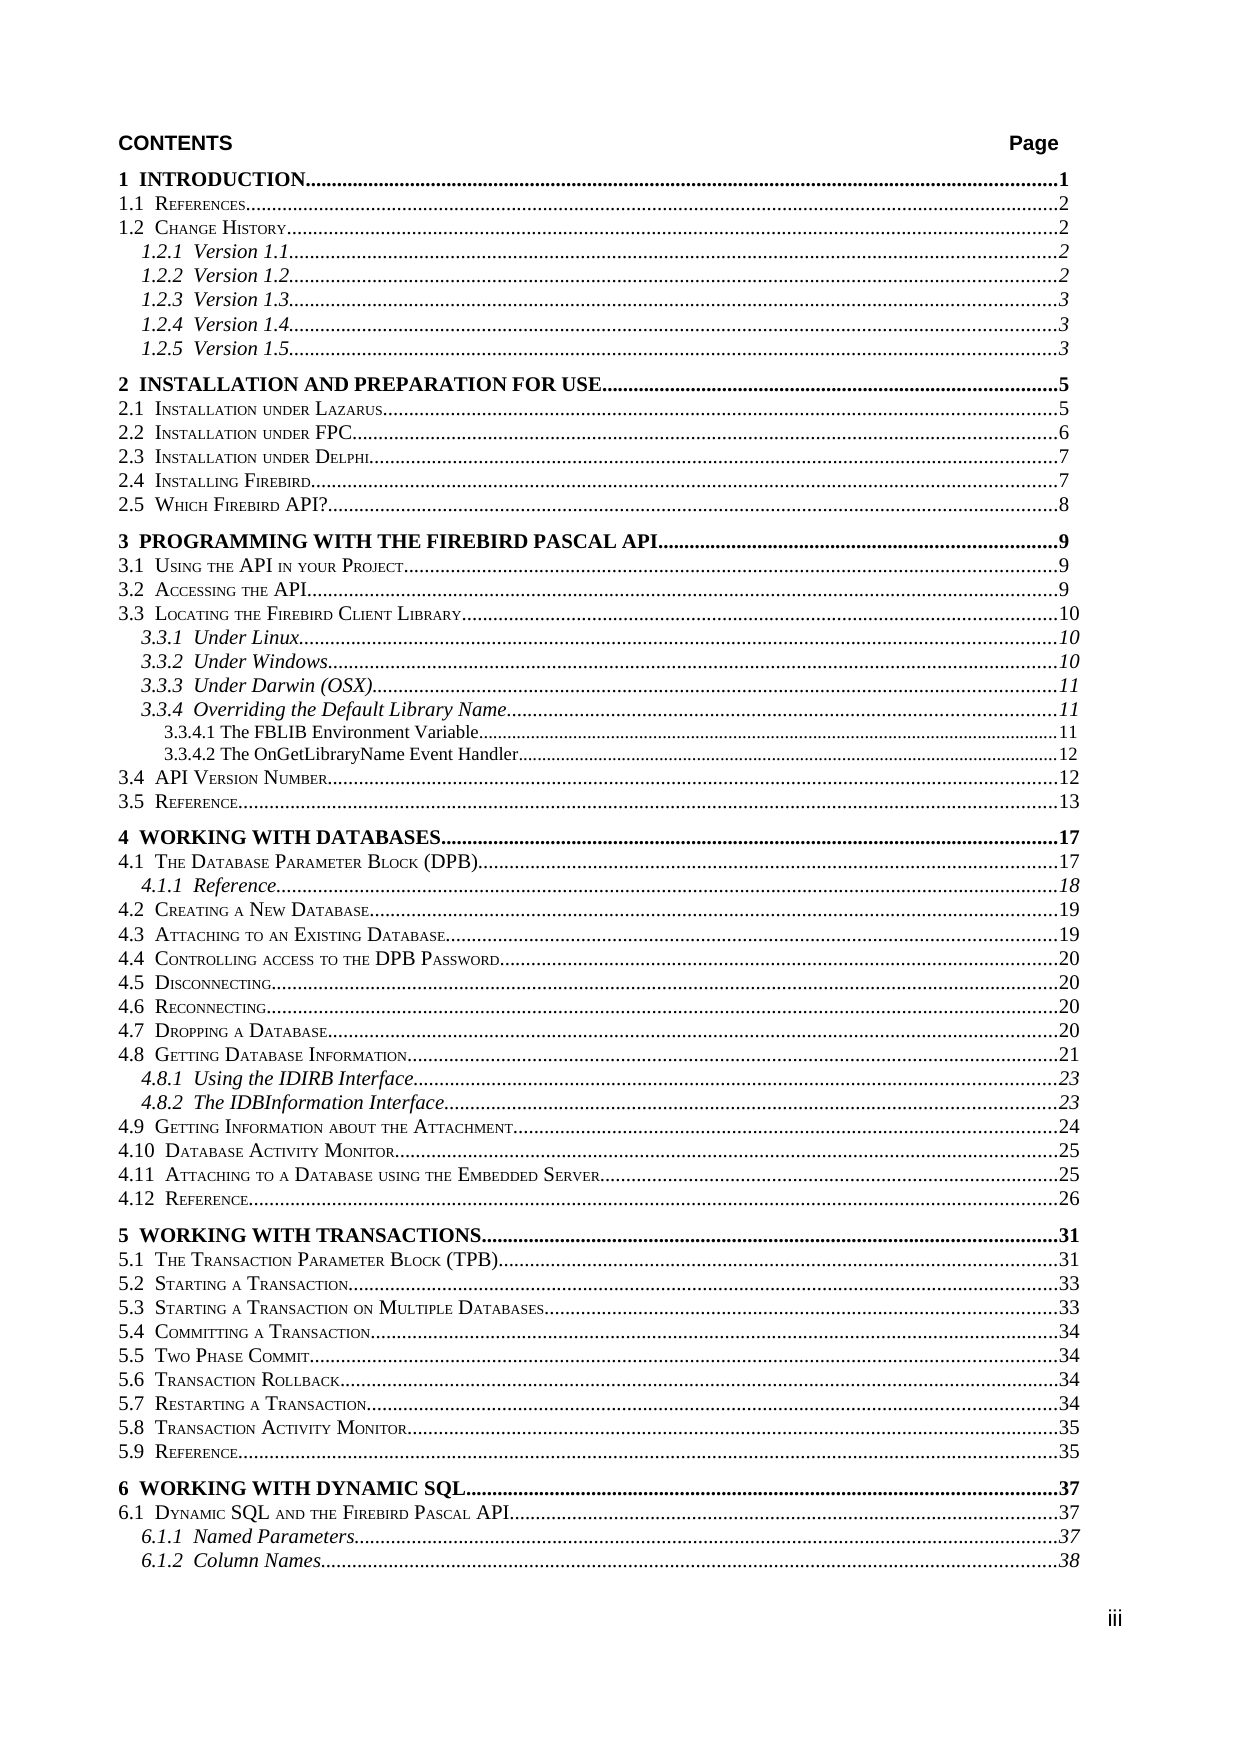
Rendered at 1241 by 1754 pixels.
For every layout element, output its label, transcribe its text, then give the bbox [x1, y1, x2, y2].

text 4.9 Getting Information about the Attachment 24 [118, 1114, 1122, 1138]
text 1.2.3 Version 1.3 3 [141, 287, 1122, 311]
text 1.2 Change History 2 [118, 215, 1122, 239]
text 6.1 Dynamic SQL and the Firebird Pascal API 37 [118, 1500, 1122, 1524]
text 3.2 Accessing the API 9 [118, 577, 1122, 601]
text 4.10 Database Activity Monitor 25 [118, 1138, 1122, 1162]
text 3.4 API Version Number 12 [118, 764, 1122, 789]
text 3.5 Reference 13 [118, 789, 1122, 813]
text 6.1.2 Column Names 38 [141, 1548, 1122, 1572]
text 4.2 Creating a New Database 19 [118, 897, 1122, 921]
text 1.2.4 Version 1.4 3 [141, 311, 1122, 336]
text 4 Working with Databases 17 [118, 825, 1122, 849]
text 2.2 Installation under FPC 6 [118, 420, 1122, 444]
text 5 Working with Transactions 31 [118, 1223, 1122, 1247]
text 1.1 References 2 [118, 191, 1122, 215]
text 3 Programming with the Firebird Pascal API 9 [118, 529, 1122, 553]
text 5.6 Transaction Rollback 34 [118, 1367, 1122, 1391]
text 5.5 Two Phase Commit 34 [118, 1343, 1122, 1367]
text 2.5 Which Firebird API? 8 [118, 492, 1122, 516]
text 5.8 Transaction Activity Monitor 35 [118, 1415, 1122, 1439]
text 6 Working with Dynamic SQL 37 [118, 1476, 1122, 1500]
text 4.1 The Database Parameter Block (DPB) 17 [118, 849, 1122, 873]
text 3.3.4.1 The FBLIB Environment Variable 11 [164, 721, 1122, 743]
text 4.4 Controlling access to the DPB Password 20 [118, 946, 1122, 969]
text 1.2.1 Version 1.1 2 [141, 239, 1122, 263]
text 2.1 Installation under Lazarus 5 [118, 396, 1122, 420]
text 4.5 Disconnecting 20 [118, 969, 1122, 994]
text 5.3 Starting a Transaction on Multiple Databases 33 [118, 1295, 1122, 1319]
text 1.2.2 Version 1.2 2 [141, 263, 1122, 287]
text 2.4 Installing Firebird 7 [118, 468, 1122, 492]
text 3.1 Using the API in your Project 9 [118, 553, 1122, 577]
text 5.7 Restarting a Transaction 34 [118, 1391, 1122, 1415]
text 4.8.1 Using the IDIRB Interface 23 [141, 1066, 1122, 1090]
text CONTENTS Page [118, 131, 1122, 154]
text 3.3.4.2 The OnGetLibraryName Event Handler 12 [164, 743, 1122, 764]
text 1 Introduction 1 [118, 167, 1122, 191]
text 3.3.2 Under Windows 10 [141, 649, 1122, 673]
text 4.11 Attaching to a Database using the Embedded Server 25 [118, 1162, 1122, 1186]
text 2 Installation and Preparation for Use 5 [118, 372, 1122, 396]
text 4.3 Attaching to an Existing Database 19 [118, 921, 1122, 946]
text 5.4 Committing a Transaction 34 [118, 1319, 1122, 1343]
text 4.6 Reconnecting 20 [118, 994, 1122, 1018]
text 2.3 Installation under Delphi 7 [118, 444, 1122, 468]
text 3.3 Locating the Firebird Client Library 10 [118, 601, 1122, 625]
text 4.8 Getting Database Information 21 [118, 1042, 1122, 1066]
text 4.7 Dropping a Database 20 [118, 1018, 1122, 1042]
text 6.1.1 Named Parameters 37 [141, 1524, 1122, 1548]
text 3.3.1 Under Linux 10 [141, 625, 1122, 649]
text 4.8.2 The IDBInformation Interface 23 [141, 1090, 1122, 1114]
text 4.12 Reference 26 [118, 1186, 1122, 1210]
text 5.9 Reference 35 [118, 1439, 1122, 1463]
text 3.3.4 Overriding the Default Library Name 11 [141, 697, 1122, 721]
text 5.2 Starting a Transaction 33 [118, 1271, 1122, 1295]
text 4.1.1 Reference 18 [141, 873, 1122, 897]
text 1.2.5 Version 1.5 3 [141, 336, 1122, 359]
text 3.3.3 Under Darwin (OSX) 11 [141, 673, 1122, 697]
text 5.1 The Transaction Parameter Block (TPB) 31 [118, 1247, 1122, 1271]
